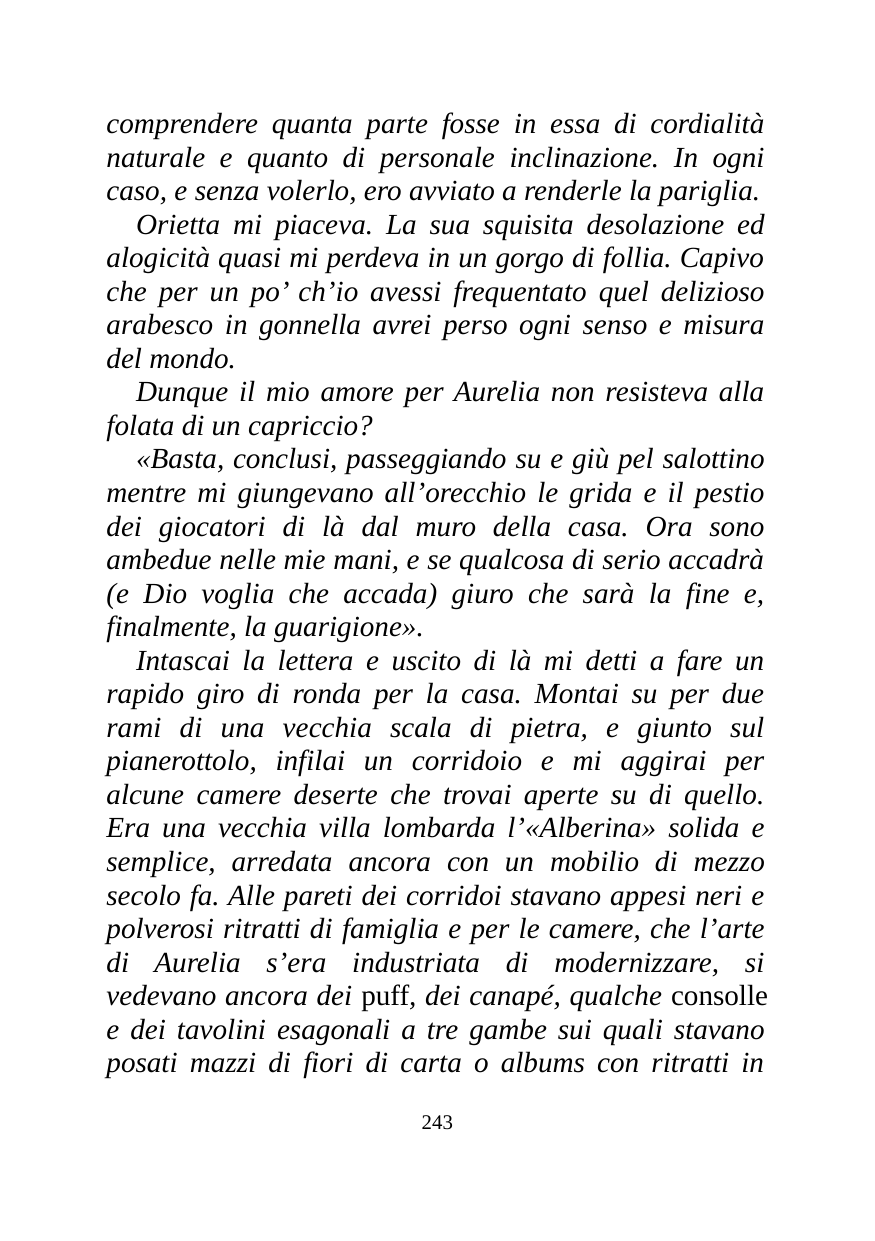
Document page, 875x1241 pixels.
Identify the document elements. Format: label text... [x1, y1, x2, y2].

text Dunque il mio amore per Aurelia non resisteva alla folata di un capriccio? [106, 374, 768, 442]
text comprendere quanta parte fosse in essa di cordialità naturale e quanto di personale inclinazione. In ogni caso, e senza volerlo, ero avviato a renderle la pariglia. [106, 106, 768, 207]
text «Basta, conclusi, passeggiando su e giù pel salottino mentre mi giungevano all’orecchio le grida e il pestio dei giocatori di là dal muro della casa. Ora sono ambedue nelle mie mani, e se qualcosa di serio accadrà (e Dio voglia che accada) giuro che sarà la fine e, finalmente, la guarigione». [106, 442, 768, 643]
text Orietta mi piaceva. La sua squisita desolazione ed alogicità quasi mi perdeva in un gorgo di follia. Capivo che per un po’ ch’io avessi frequentato quel delizioso arabesco in gonnella avrei perso ogni senso e misura del mondo. [106, 207, 768, 374]
text Intascai la lettera e uscito di là mi detti a fare un rapido giro di ronda per la casa. Montai su per due rami di una vecchia scala di pietra, e giunto sul pianerottolo, infilai un corridoio e mi aggirai per alcune camere deserte che trovai aperte su di quello. Era una vecchia villa lombarda l’«Alberina» solida e semplice, arredata ancora con un mobilio di mezzo secolo fa. Alle pareti dei corridoi stavano appesi neri e polverosi ritratti di famiglia e per le camere, che l’arte di Aurelia s’era industriata di modernizzare, si vedevano ancora dei puff, dei canapé, qualche consolle e dei tavolini esagonali a tre gambe sui quali stavano posati mazzi di fiori di carta o albums con ritratti in [106, 643, 768, 1079]
